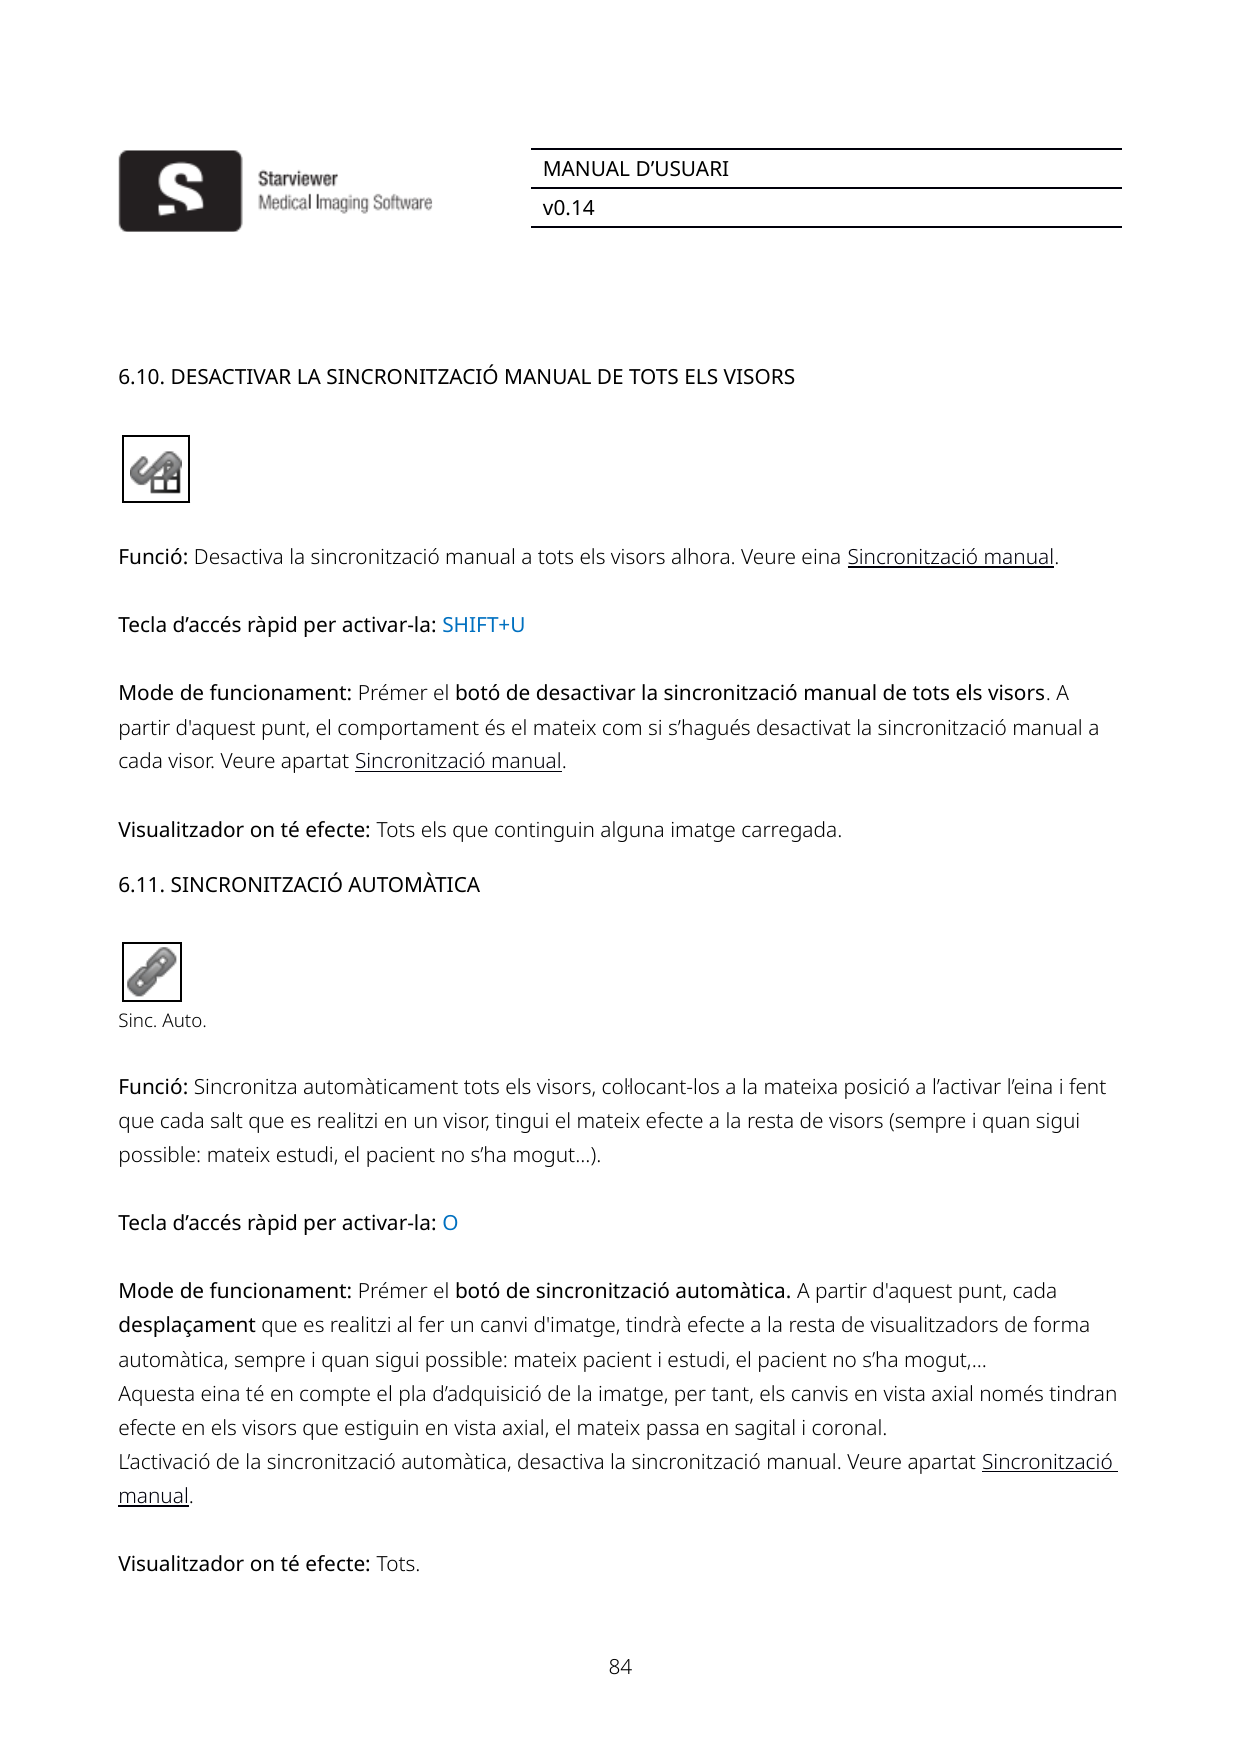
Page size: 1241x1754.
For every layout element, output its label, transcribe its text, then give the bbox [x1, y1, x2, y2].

text Sinc. Auto. [118, 1007, 1122, 1033]
text Funció: Sincronitza automàticament tots els visors, col·locant-los a la mateixa posició a l’activar l’eina i fent que cada salt que es realitzi en un visor, tingui el mateix efecte a la resta de visors (sempre i quan sigui possible: mateix estudi, el pacient no s’ha mogut...). [118, 1072, 1122, 1169]
picture [127, 947, 177, 997]
text Visualitzador on té efecte: Tots. [118, 1549, 1122, 1577]
text Mode de funcionament: Prémer el botó de desactivar la sincronització manual de tots els visors. A partir d'aquest punt, el comportament és el mateix com si s’hagués desactivat la sincronització manual a cada visor. Veure apartat Sincronització manual. [118, 678, 1122, 775]
text Tecla d’accés ràpid per activar-la: SHIFT+U [118, 610, 1122, 639]
text Funció: Desactiva la sincronització manual a tots els visors alhora. Veure eina Sincronització manual. [118, 542, 1122, 571]
text Visualitzador on té efecte: Tots els que continguin alguna imatge carregada. [118, 815, 1122, 843]
text Aquesta eina té en compte el pla d’adquisició de la imatge, per tant, els canvis en vista axial només tindran efecte en els visors que estiguin en vista axial, el mateix passa en sagital i coronal. [118, 1379, 1122, 1441]
subtitle Sincronització automàtica [118, 870, 1122, 898]
subtitle Desactivar la sincronització manual de tots els visors [118, 362, 1122, 391]
picture [132, 444, 181, 493]
text Tecla d’accés ràpid per activar-la: O [118, 1208, 1122, 1237]
text L’activació de la sincronització automàtica, desactiva la sincronització manual. Veure apartat Sincronització manual. [118, 1447, 1122, 1509]
text Mode de funcionament: Prémer el botó de sincronització automàtica. A partir d'aquest punt, cada desplaçament que es realitzi al fer un canvi d'imatge, tindrà efecte a la resta de visualitzadors de forma automàtica, sempre i quan sigui possible: mateix pacient i estudi, el pacient no s’ha mogut,... [118, 1277, 1122, 1373]
